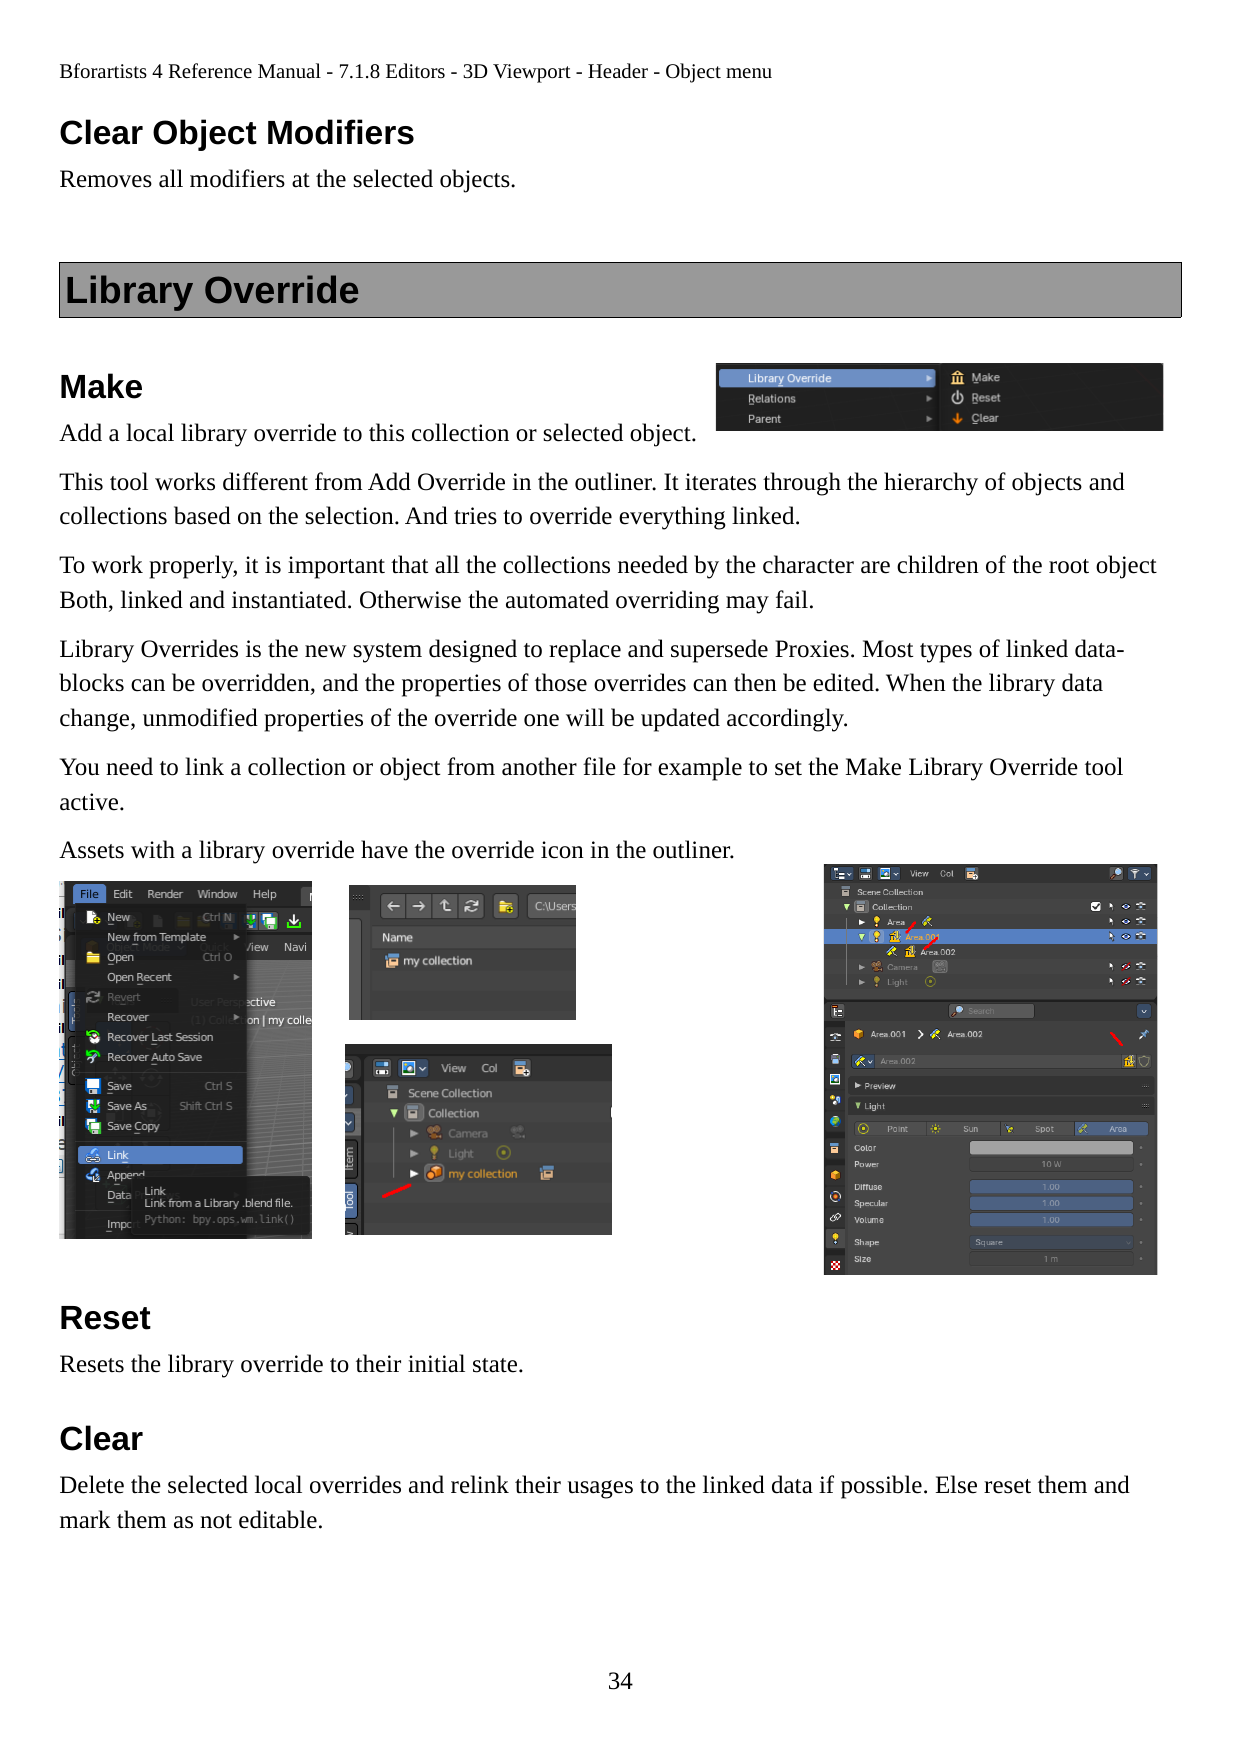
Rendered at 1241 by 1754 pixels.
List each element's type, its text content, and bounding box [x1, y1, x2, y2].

subtitle [1164, 367, 1181, 405]
subtitle Make [59, 367, 715, 405]
text To work properly, it is important that all the collections needed by the character are children of the root object Both, linked and instantiated. Otherwise the automated overriding may fail. [59, 551, 1181, 614]
text Removes all modifiers at the selected objects. [59, 164, 1181, 192]
picture [823, 864, 1158, 1275]
picture [349, 885, 576, 1020]
text You need to link a collection or object from another file for example to set the Make Library Override tool active. [59, 752, 1181, 815]
picture [715, 363, 1164, 431]
text Library Overrides is the new system designed to replace and supersede Proxies. Most types of linked data-blocks can be overridden, and the properties of those overrides can then be edited. When the library data change, unmodified properties of the override one will be updated accordingly. [59, 634, 1181, 732]
text Assets with a library override have the override icon in the outliner. [59, 836, 1181, 864]
text Delete the selected local overrides and relink their usages to the linked data if possible. Else reset them and mark them as not editable. [59, 1470, 1181, 1533]
subtitle Clear Object Modifiers [59, 113, 1181, 151]
text Add a local library override to this collection or selected object. [59, 418, 1181, 447]
picture [59, 881, 312, 1239]
subtitle Reset [59, 1298, 1181, 1337]
picture [345, 1044, 612, 1235]
text This tool works different from Add Override in the outliner. It iterates through the hierarchy of objects and collections based on the selection. And tries to override everything linked. [59, 467, 1181, 530]
subtitle Clear [59, 1419, 1181, 1458]
table_header Library Override [60, 263, 1181, 317]
text Resets the library override to their initial state. [59, 1349, 1181, 1378]
